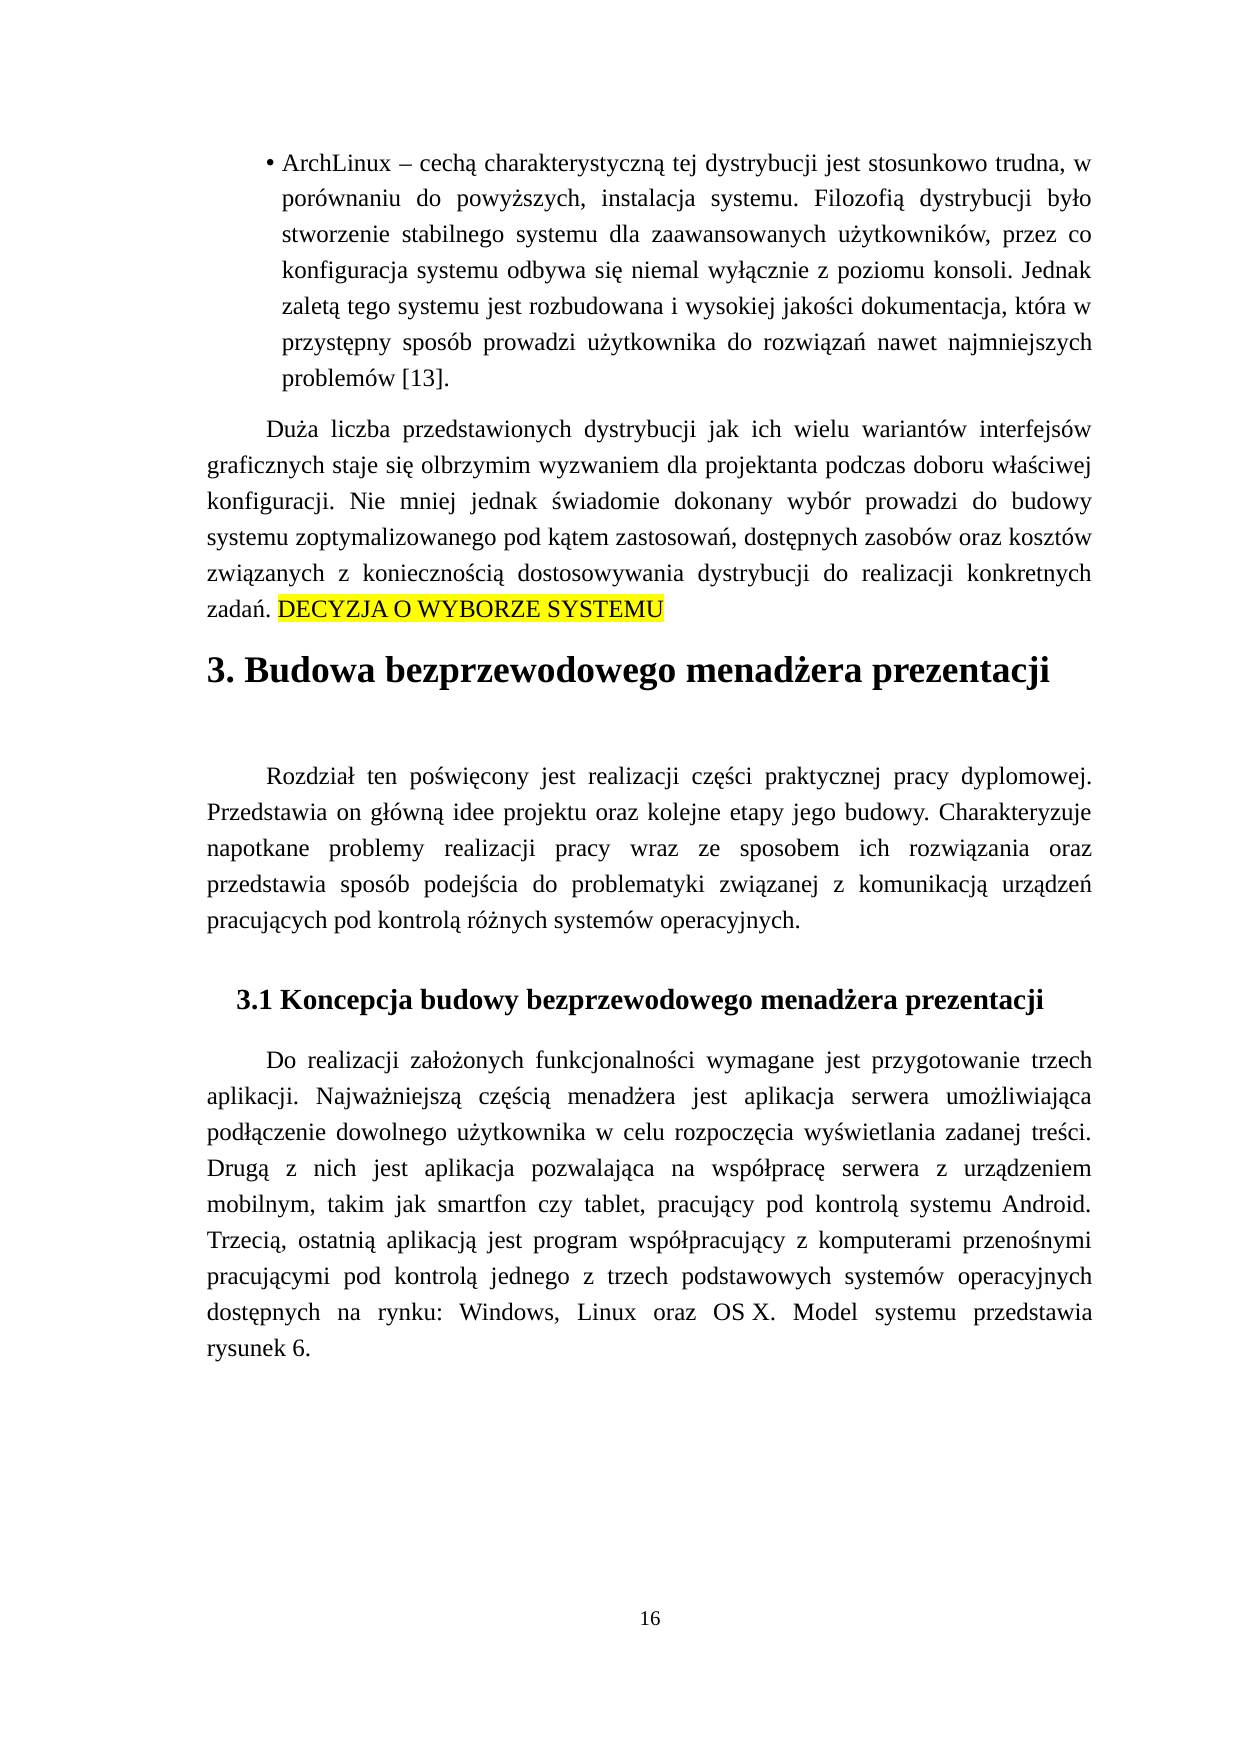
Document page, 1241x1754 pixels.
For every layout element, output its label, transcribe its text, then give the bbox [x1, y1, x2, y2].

list ArchLinux – cechą charakterystyczną tej dystrybucji jest stosunkowo trudna, w porównaniu do powyższych, instalacja systemu. Filozofią dystrybucji było stworzenie stabilnego systemu dla zaawansowanych użytkowników, przez co konfiguracja systemu odbywa się niemal wyłącznie z poziomu konsoli. Jednak zaletą tego systemu jest rozbudowana i wysokiej jakości dokumentacja, która w przystępny sposób prowadzi użytkownika do rozwiązań nawet najmniejszych problemów [13]. [266, 148, 1093, 392]
text Duża liczba przedstawionych dystrybucji jak ich wielu wariantów interfejsów graficznych staje się olbrzymim wyzwaniem dla projektanta podczas doboru właściwej konfiguracji. Nie mniej jednak świadomie dokonany wybór prowadzi do budowy systemu zoptymalizowanego pod kątem zastosowań, dostępnych zasobów oraz kosztów związanych z koniecznością dostosowywania dystrybucji do realizacji konkretnych zadań. DECYZJA O WYBORZE SYSTEMU [207, 414, 1093, 622]
subtitle 3.1 Koncepcja budowy bezprzewodowego menadżera prezentacji [207, 982, 1093, 1016]
text Rozdział ten poświęcony jest realizacji części praktycznej pracy dyplomowej. Przedstawia on główną idee projektu oraz kolejne etapy jego budowy. Charakteryzuje napotkane problemy realizacji pracy wraz ze sposobem ich rozwiązania oraz przedstawia sposób podejścia do problematyki związanej z komunikacją urządzeń pracujących pod kontrolą różnych systemów operacyjnych. [207, 761, 1093, 934]
subtitle 3. Budowa bezprzewodowego menadżera prezentacji [207, 647, 1093, 690]
text Do realizacji założonych funkcjonalności wymagane jest przygotowanie trzech aplikacji. Najważniejszą częścią menadżera jest aplikacja serwera umożliwiająca podłączenie dowolnego użytkownika w celu rozpoczęcia wyświetlania zadanej treści. Drugą z nich jest aplikacja pozwalająca na współpracę serwera z urządzeniem mobilnym, takim jak smartfon czy tablet, pracujący pod kontrolą systemu Android. Trzecią, ostatnią aplikacją jest program współpracujący z komputerami przenośnymi pracującymi pod kontrolą jednego z trzech podstawowych systemów operacyjnych dostępnych na rynku: Windows, Linux oraz OS X. Model systemu przedstawia rysunek 6. [207, 1045, 1093, 1362]
